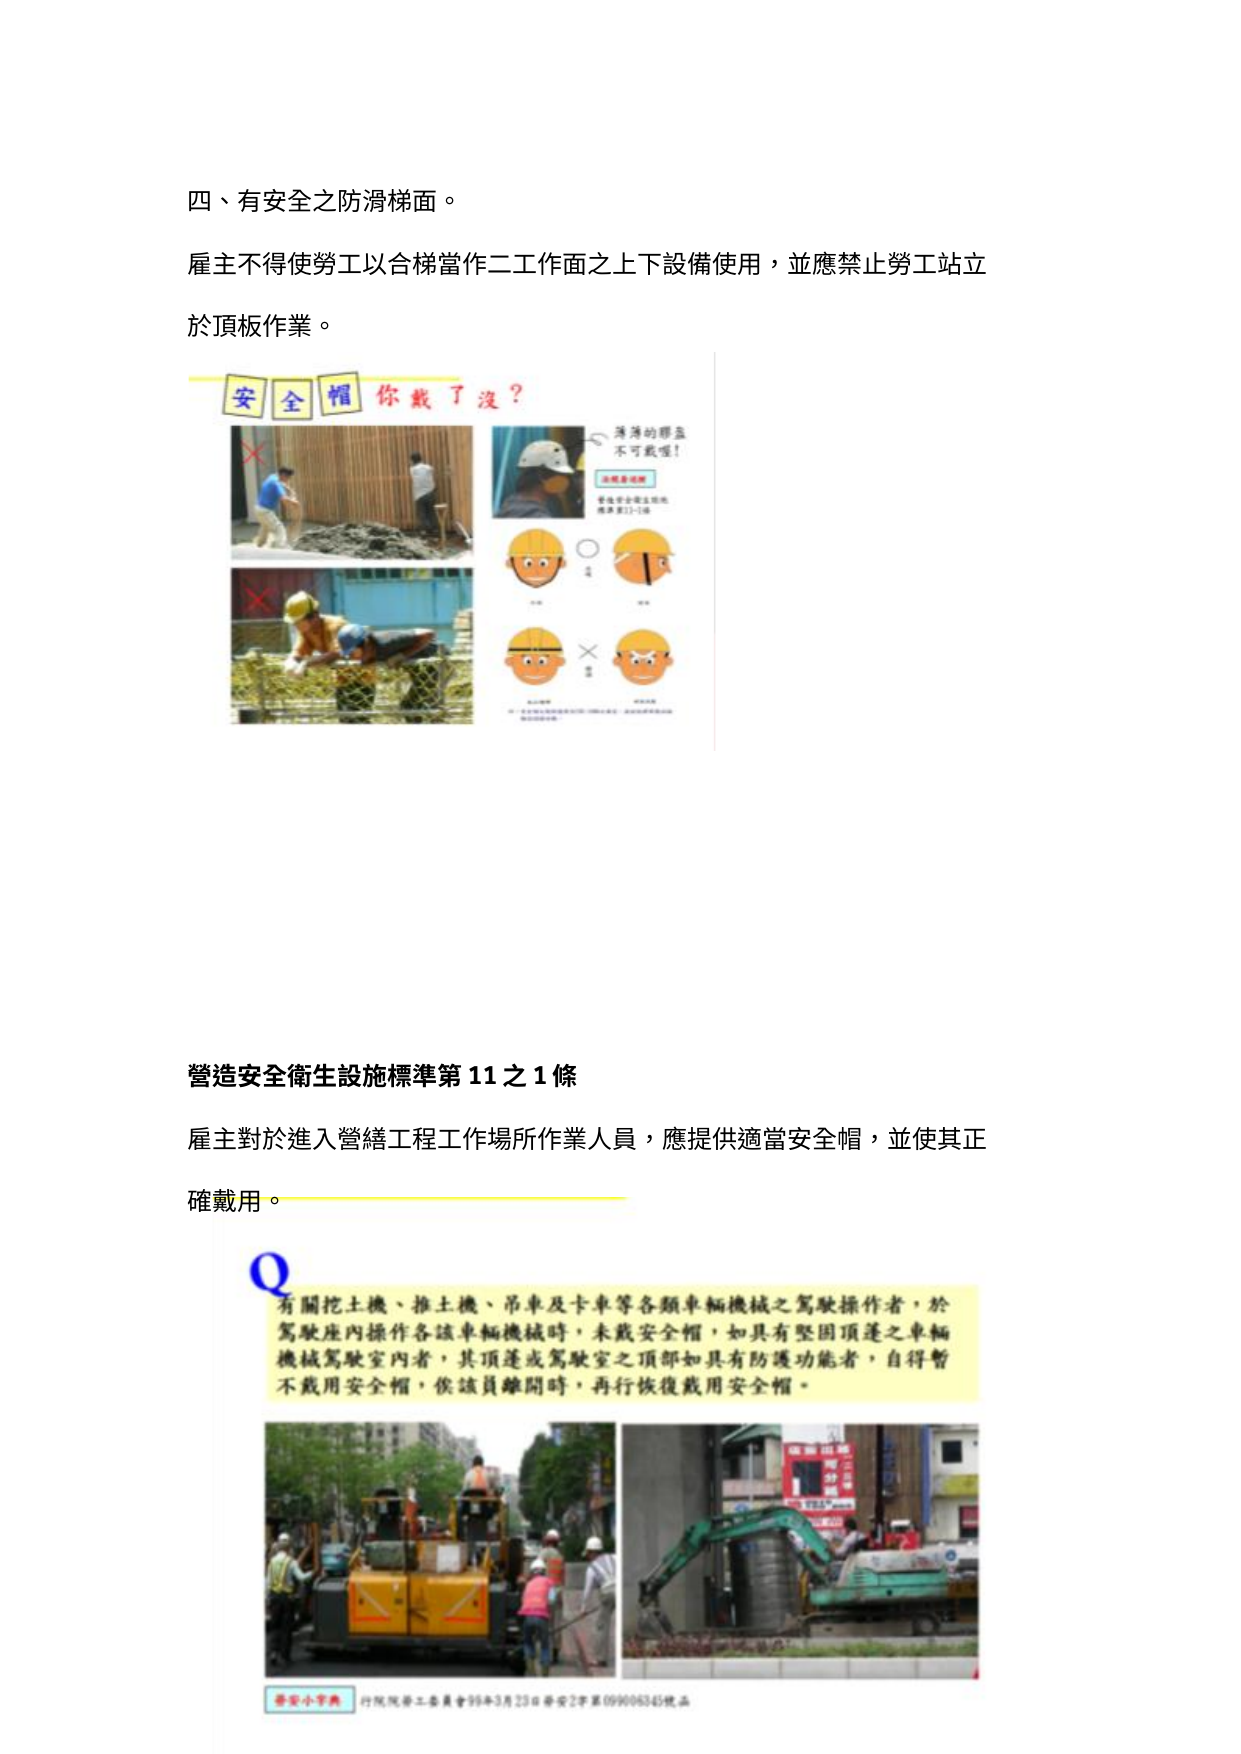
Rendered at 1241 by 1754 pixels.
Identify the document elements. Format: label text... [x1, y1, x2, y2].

text 營造安全衛生設施標準第11之1條 [187, 1033, 1053, 1096]
text 於頂板作業。 [187, 283, 1053, 346]
text 雇主對於進入營繕工程工作場所作業人員，應提供適當安全帽，並使其正 [187, 1096, 1053, 1158]
text 確戴用。 [187, 1158, 1053, 1221]
text 雇主不得使勞工以合梯當作二工作面之上下設備使用，並應禁止勞工站立 [187, 221, 1053, 283]
text 四、有安全之防滑梯面。 [187, 158, 1053, 221]
